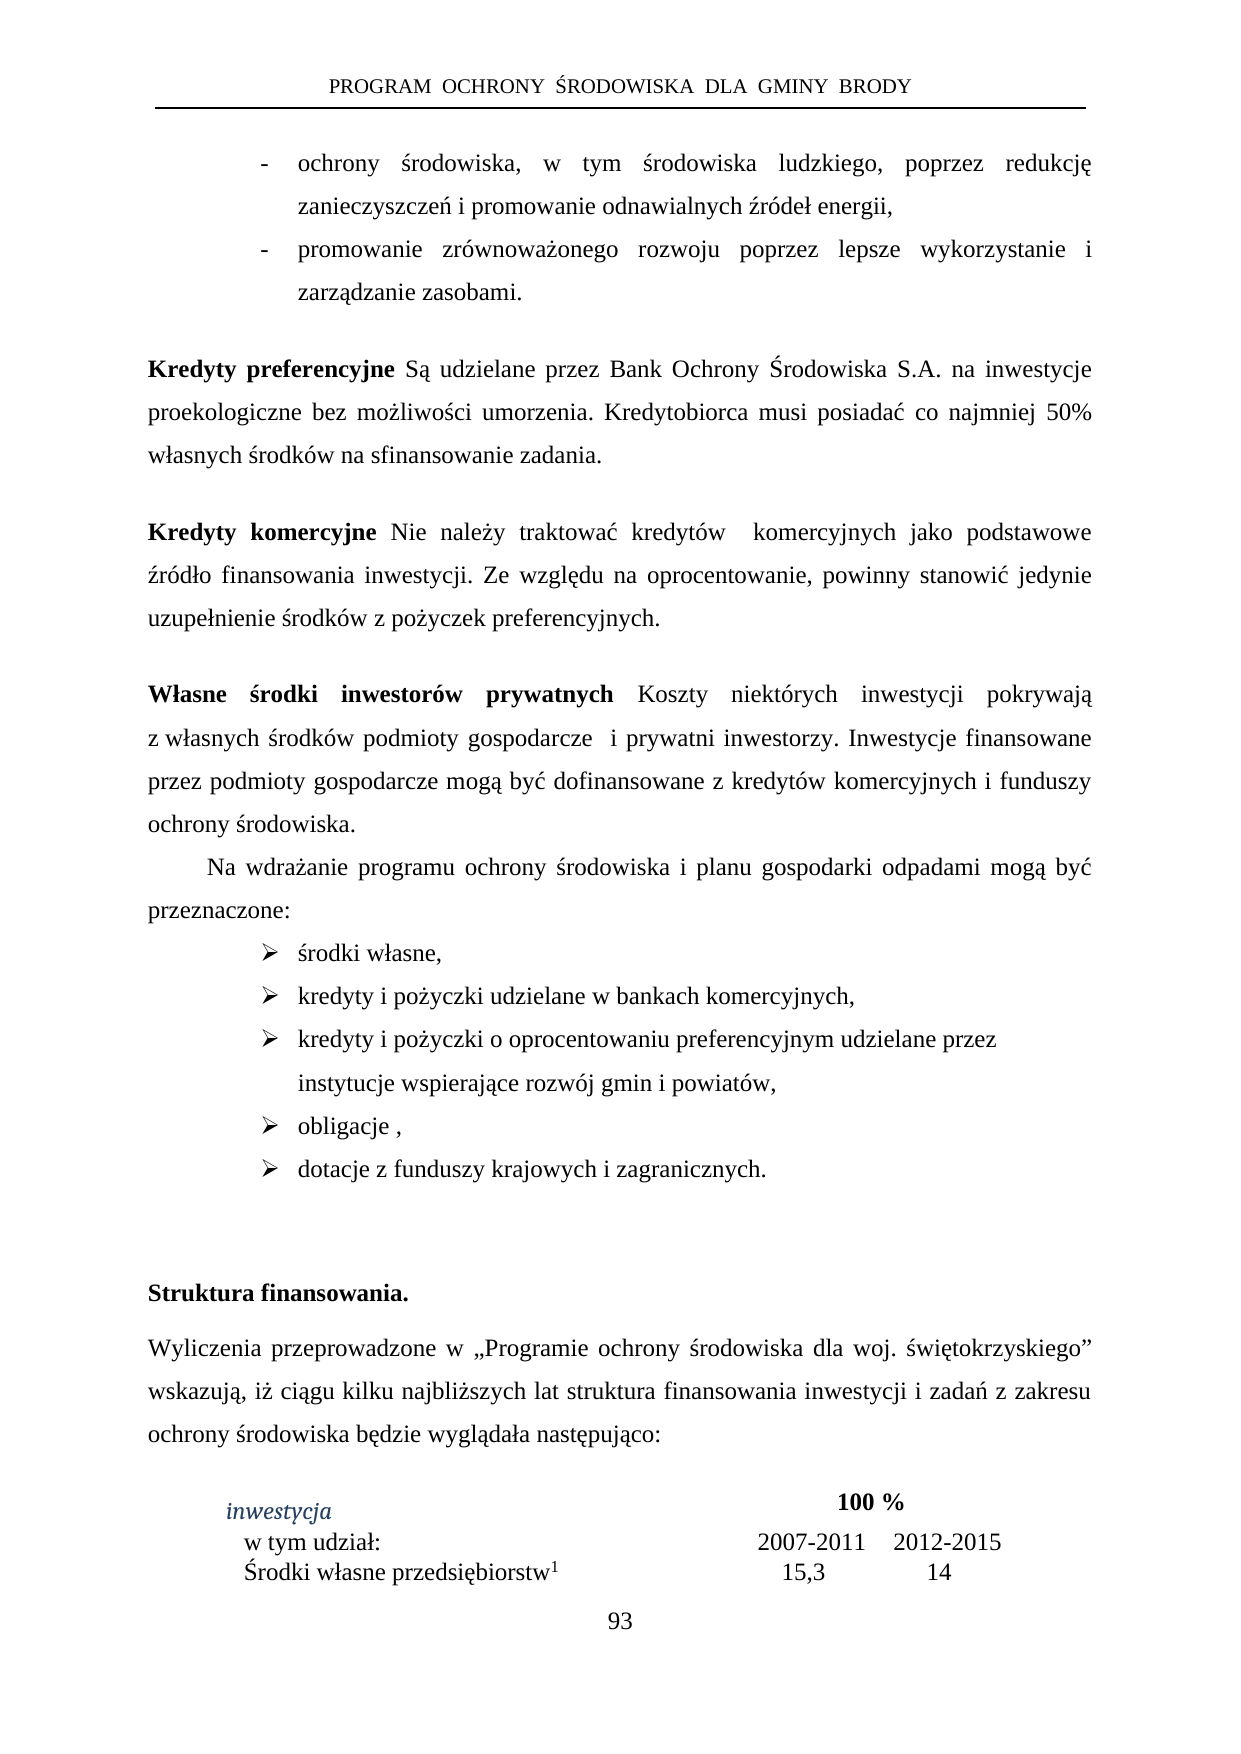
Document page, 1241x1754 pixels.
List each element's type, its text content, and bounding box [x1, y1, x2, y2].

text Własne środki inwestorów prywatnych Koszty niektórych inwestycji pokrywają z własnych środków podmioty gospodarcze i prywatni inwestorzy. Inwestycje finansowane przez podmioty gospodarcze mogą być dofinansowane z kredytów komercyjnych i funduszy ochrony środowiska. [148, 679, 1093, 838]
text Kredyty komercyjne Nie należy traktować kredytów komercyjnych jako podstawowe źródło finansowania inwestycji. Ze względu na oprocentowanie, powinny stanowić jedynie uzupełnienie środków z pożyczek preferencyjnych. [148, 517, 1093, 632]
text Struktura finansowania. [148, 1278, 1093, 1306]
list promowanie zrównoważonego rozwoju poprzez lepsze wykorzystanie i zarządzanie zasobami. [260, 234, 1093, 306]
list ochrony środowiska, w tym środowiska ludzkiego, poprzez redukcję zanieczyszczeń i promowanie odnawialnych źródeł energii, [260, 148, 1093, 219]
text Kredyty preferencyjne Są udzielane przez Bank Ochrony Środowiska S.A. na inwestycje proekologiczne bez możliwości umorzenia. Kredytobiorca musi posiadać co najmniej 50% własnych środków na sfinansowanie zadania. [148, 354, 1093, 469]
table_cell w tym udział: [219, 1527, 750, 1556]
table_cell 15,3 [751, 1557, 885, 1585]
table_cell 2012-2015 [886, 1527, 1021, 1556]
table_cell 14 [886, 1557, 1021, 1585]
table_header inwestycja [219, 1476, 750, 1526]
table_cell 2007-2011 [751, 1527, 885, 1556]
list kredyty i pożyczki o oprocentowaniu preferencyjnym udzielane przez instytucje wspierające rozwój gmin i powiatów, [260, 1024, 1093, 1096]
list środki własne, [260, 938, 1093, 967]
list dotacje z funduszy krajowych i zagranicznych. [260, 1154, 1093, 1183]
table_header 100 % [751, 1476, 1021, 1526]
text Na wdrażanie programu ochrony środowiska i planu gospodarki odpadami mogą być przeznaczone: [148, 852, 1093, 924]
list kredyty i pożyczki udzielane w bankach komercyjnych, [260, 981, 1093, 1010]
list obligacje , [260, 1111, 1093, 1139]
text Wyliczenia przeprowadzone w „Programie ochrony środowiska dla woj. świętokrzyskiego” wskazują, iż ciągu kilku najbliższych lat struktura finansowania inwestycji i zadań z zakresu ochrony środowiska będzie wyglądała następująco: [148, 1333, 1093, 1448]
table_cell Środki własne przedsiębiorstw1 [219, 1557, 750, 1585]
